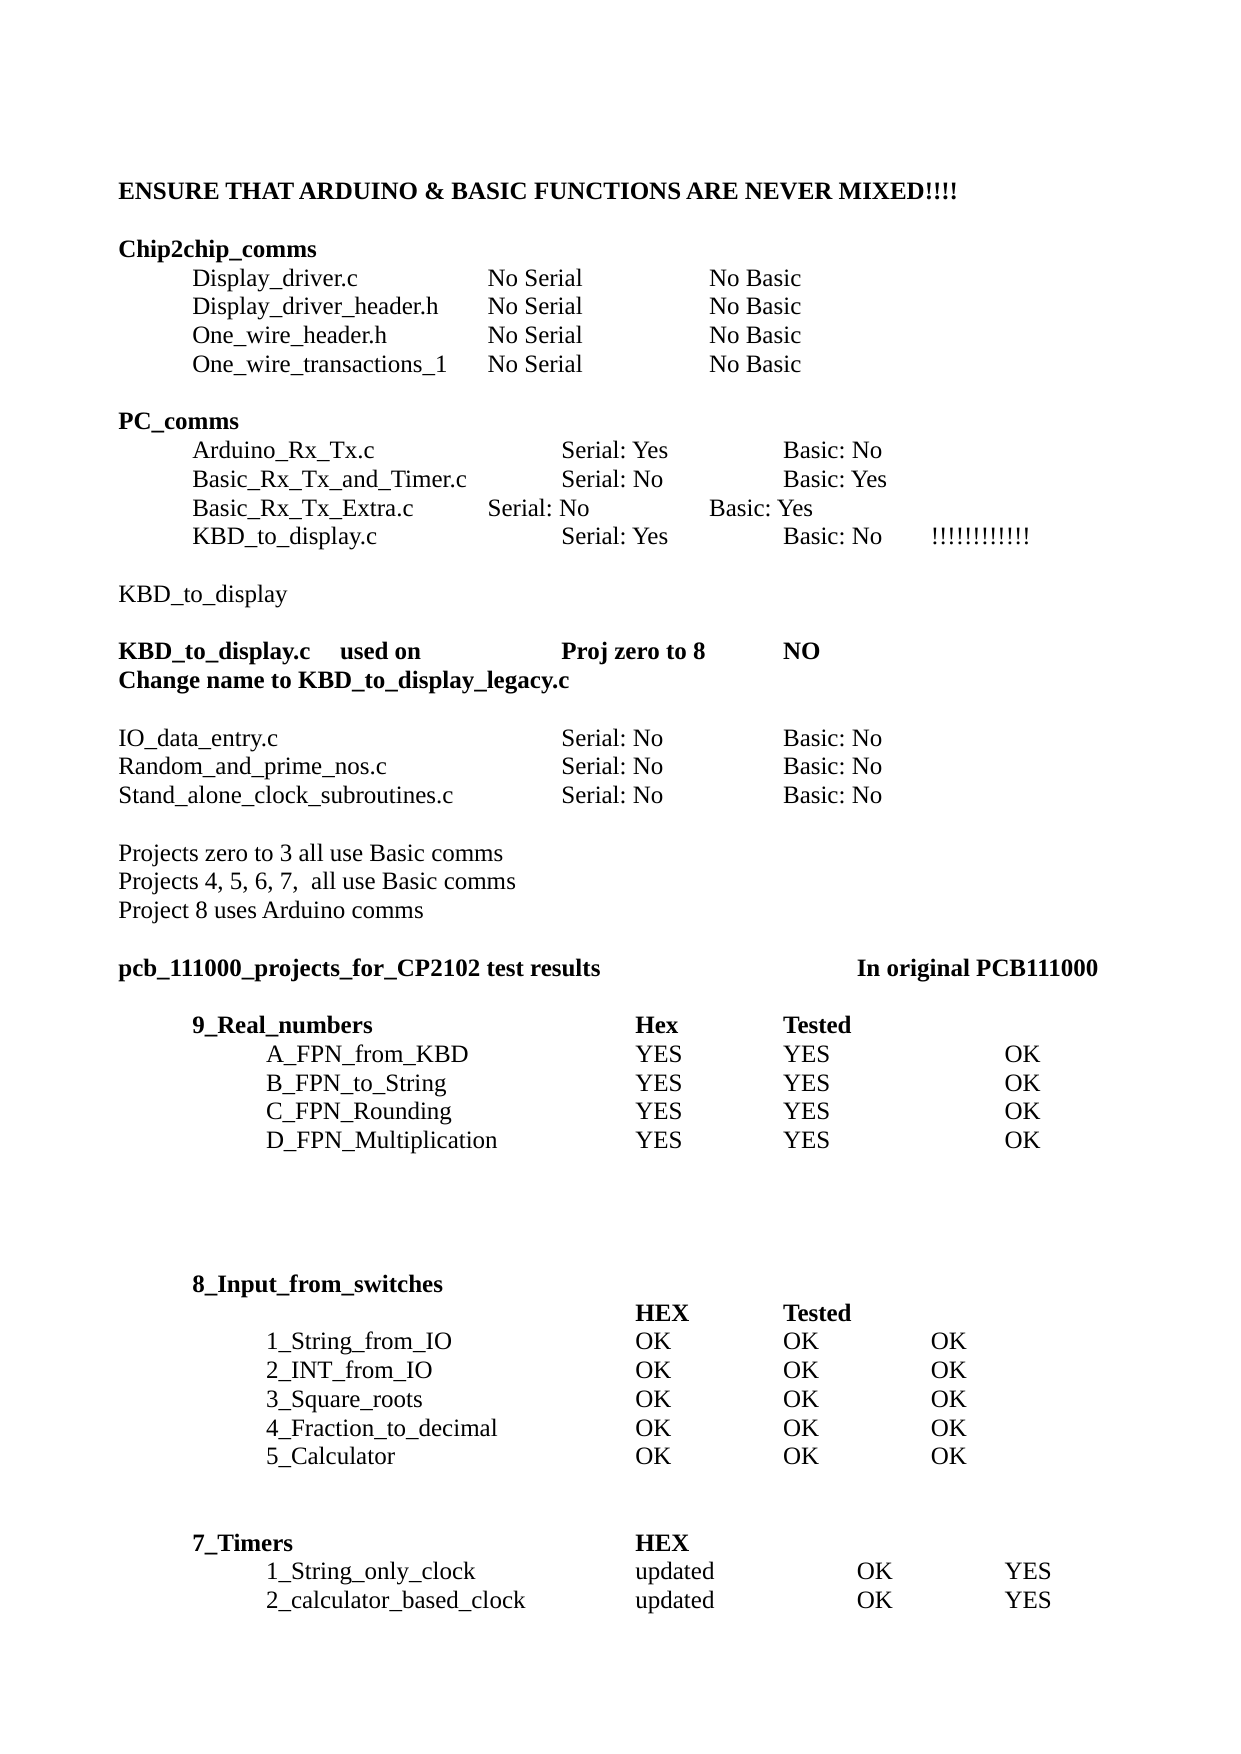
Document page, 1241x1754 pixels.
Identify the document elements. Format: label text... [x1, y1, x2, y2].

text One_wire_transactions_1 No Serial No Basic [118, 349, 1122, 378]
text 2_calculator_based_clock updated OK YES [118, 1585, 1122, 1614]
text 1_String_from_IO OK OK OK [266, 1326, 1122, 1355]
text One_wire_header.h No Serial No Basic [118, 320, 1122, 349]
text HEX Tested [118, 1298, 1122, 1326]
text Change name to KBD_to_display_legacy.c [118, 665, 1122, 694]
text 3_Square_roots OK OK OK [266, 1384, 1122, 1413]
text KBD_to_display [118, 579, 1122, 608]
text IO_data_entry.c Serial: No Basic: No [118, 723, 1122, 751]
text 2_INT_from_IO OK OK OK [266, 1355, 1122, 1384]
text pcb_111000_projects_for_CP2102 test results In original PCB111000 [118, 953, 1122, 981]
text 5_Calculator OK OK OK [266, 1441, 1122, 1499]
text Arduino_Rx_Tx.c Serial: Yes Basic: No [118, 435, 1122, 464]
text D_FPN_Multiplication YES YES OK [118, 1125, 1122, 1154]
text Display_driver.c No Serial No Basic [118, 263, 1122, 291]
text Chip2chip_comms [118, 234, 1122, 263]
text KBD_to_display.c used on Proj zero to 8 NO [118, 636, 1122, 665]
text 7_Timers HEX [118, 1528, 1122, 1556]
text Project 8 uses Arduino comms [118, 895, 1122, 924]
text ENSURE THAT ARDUINO & BASIC FUNCTIONS ARE NEVER MIXED!!!! [118, 176, 1122, 205]
text Stand_alone_clock_subroutines.c Serial: No Basic: No [118, 780, 1122, 809]
text 4_Fraction_to_decimal OK OK OK [266, 1413, 1122, 1441]
text Basic_Rx_Tx_Extra.c Serial: No Basic: Yes [118, 493, 1122, 521]
text Projects 4, 5, 6, 7, all use Basic comms [118, 866, 1122, 895]
text Basic_Rx_Tx_and_Timer.c Serial: No Basic: Yes [118, 464, 1122, 493]
text PC_comms [118, 406, 1122, 435]
text Projects zero to 3 all use Basic comms [118, 838, 1122, 866]
text KBD_to_display.c Serial: Yes Basic: No !!!!!!!!!!!! [118, 521, 1122, 550]
text 8_Input_from_switches [118, 1269, 1122, 1298]
text Random_and_prime_nos.c Serial: No Basic: No [118, 751, 1122, 780]
text Display_driver_header.h No Serial No Basic [118, 291, 1122, 320]
text 1_String_only_clock updated OK YES [118, 1556, 1122, 1585]
text B_FPN_to_String YES YES OK [118, 1068, 1122, 1096]
text C_FPN_Rounding YES YES OK [118, 1096, 1122, 1125]
text A_FPN_from_KBD YES YES OK [118, 1039, 1122, 1068]
text 9_Real_numbers Hex Tested [118, 1010, 1122, 1039]
